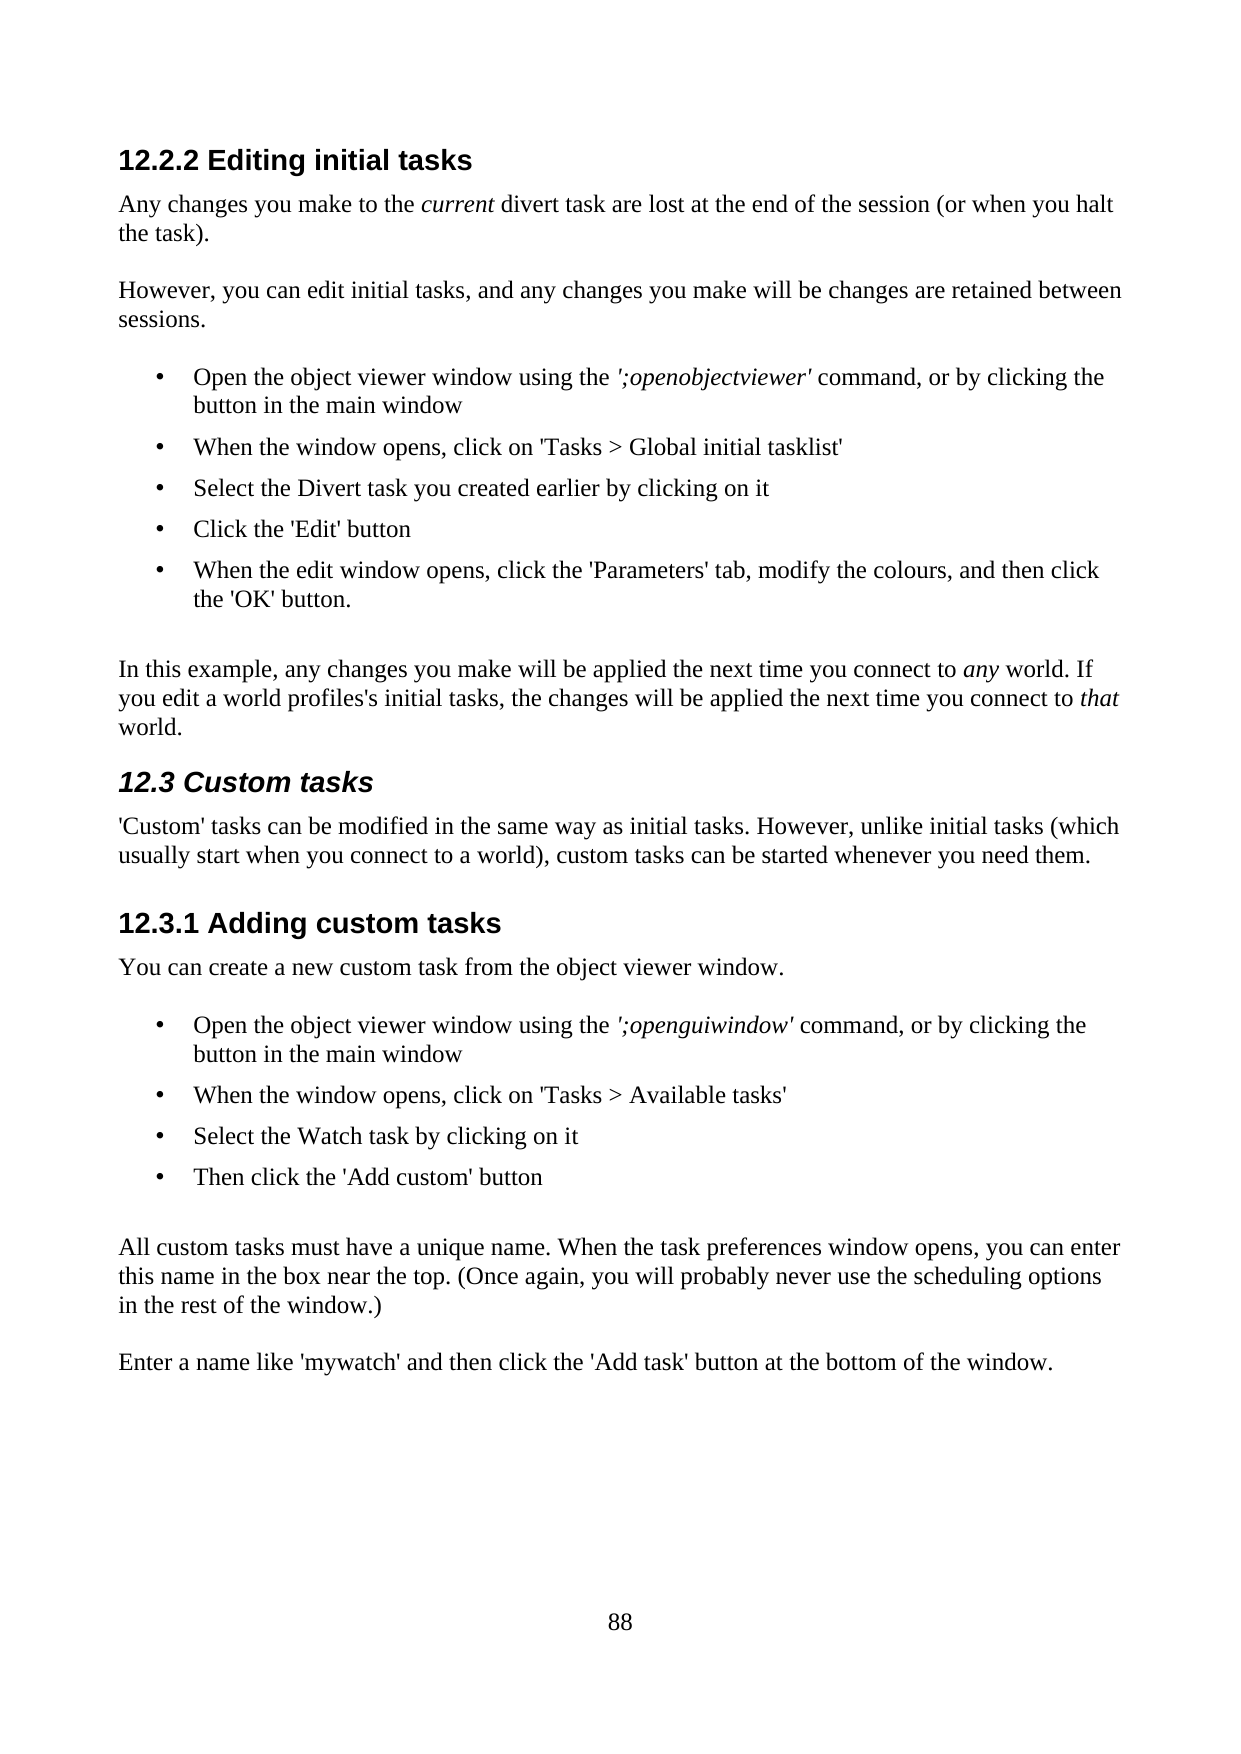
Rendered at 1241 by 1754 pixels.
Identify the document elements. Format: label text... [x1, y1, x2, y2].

text 'Custom' tasks can be modified in the same way as initial tasks. However, unlike initial tasks (which usually start when you connect to a world), custom tasks can be started whenever you need them. [118, 811, 1122, 869]
list When the window opens, click on 'Tasks > Global initial tasklist' [156, 432, 1122, 460]
text In this example, any changes you make will be applied the next time you connect to any world. If you edit a world profiles's initial tasks, the changes will be applied the next time you connect to that world. [118, 654, 1122, 740]
list Then click the 'Add custom' button [156, 1162, 1122, 1191]
list Select the Divert task you created earlier by clicking on it [156, 473, 1122, 502]
list Open the object viewer window using the ';openguiwindow' command, or by clicking the button in the main window [156, 1010, 1122, 1067]
subtitle 12.3 Custom tasks [118, 765, 1122, 799]
text You can create a new custom task from the object viewer window. [118, 952, 1122, 981]
list Select the Watch task by clicking on it [156, 1121, 1122, 1150]
list Click the 'Edit' button [156, 514, 1122, 543]
text Any changes you make to the current divert task are lost at the end of the session (or when you halt the task). [118, 189, 1122, 247]
subtitle 12.2.2 Editing initial tasks [118, 143, 1122, 177]
list When the edit window opens, click the 'Parameters' tab, modify the colours, and then click the 'OK' button. [156, 555, 1122, 613]
text However, you can edit initial tasks, and any changes you make will be changes are retained between sessions. [118, 275, 1122, 333]
list When the window opens, click on 'Tasks > Available tasks' [156, 1080, 1122, 1109]
text Enter a name like 'mywatch' and then click the 'Add task' button at the bottom of the window. [118, 1347, 1122, 1376]
text All custom tasks must have a unique name. When the task preferences window opens, you can enter this name in the box near the top. (Once again, you will probably never use the scheduling options in the rest of the window.) [118, 1232, 1122, 1319]
subtitle 12.3.1 Adding custom tasks [118, 906, 1122, 940]
list Open the object viewer window using the ';openobjectviewer' command, or by clicking the button in the main window [156, 362, 1122, 419]
